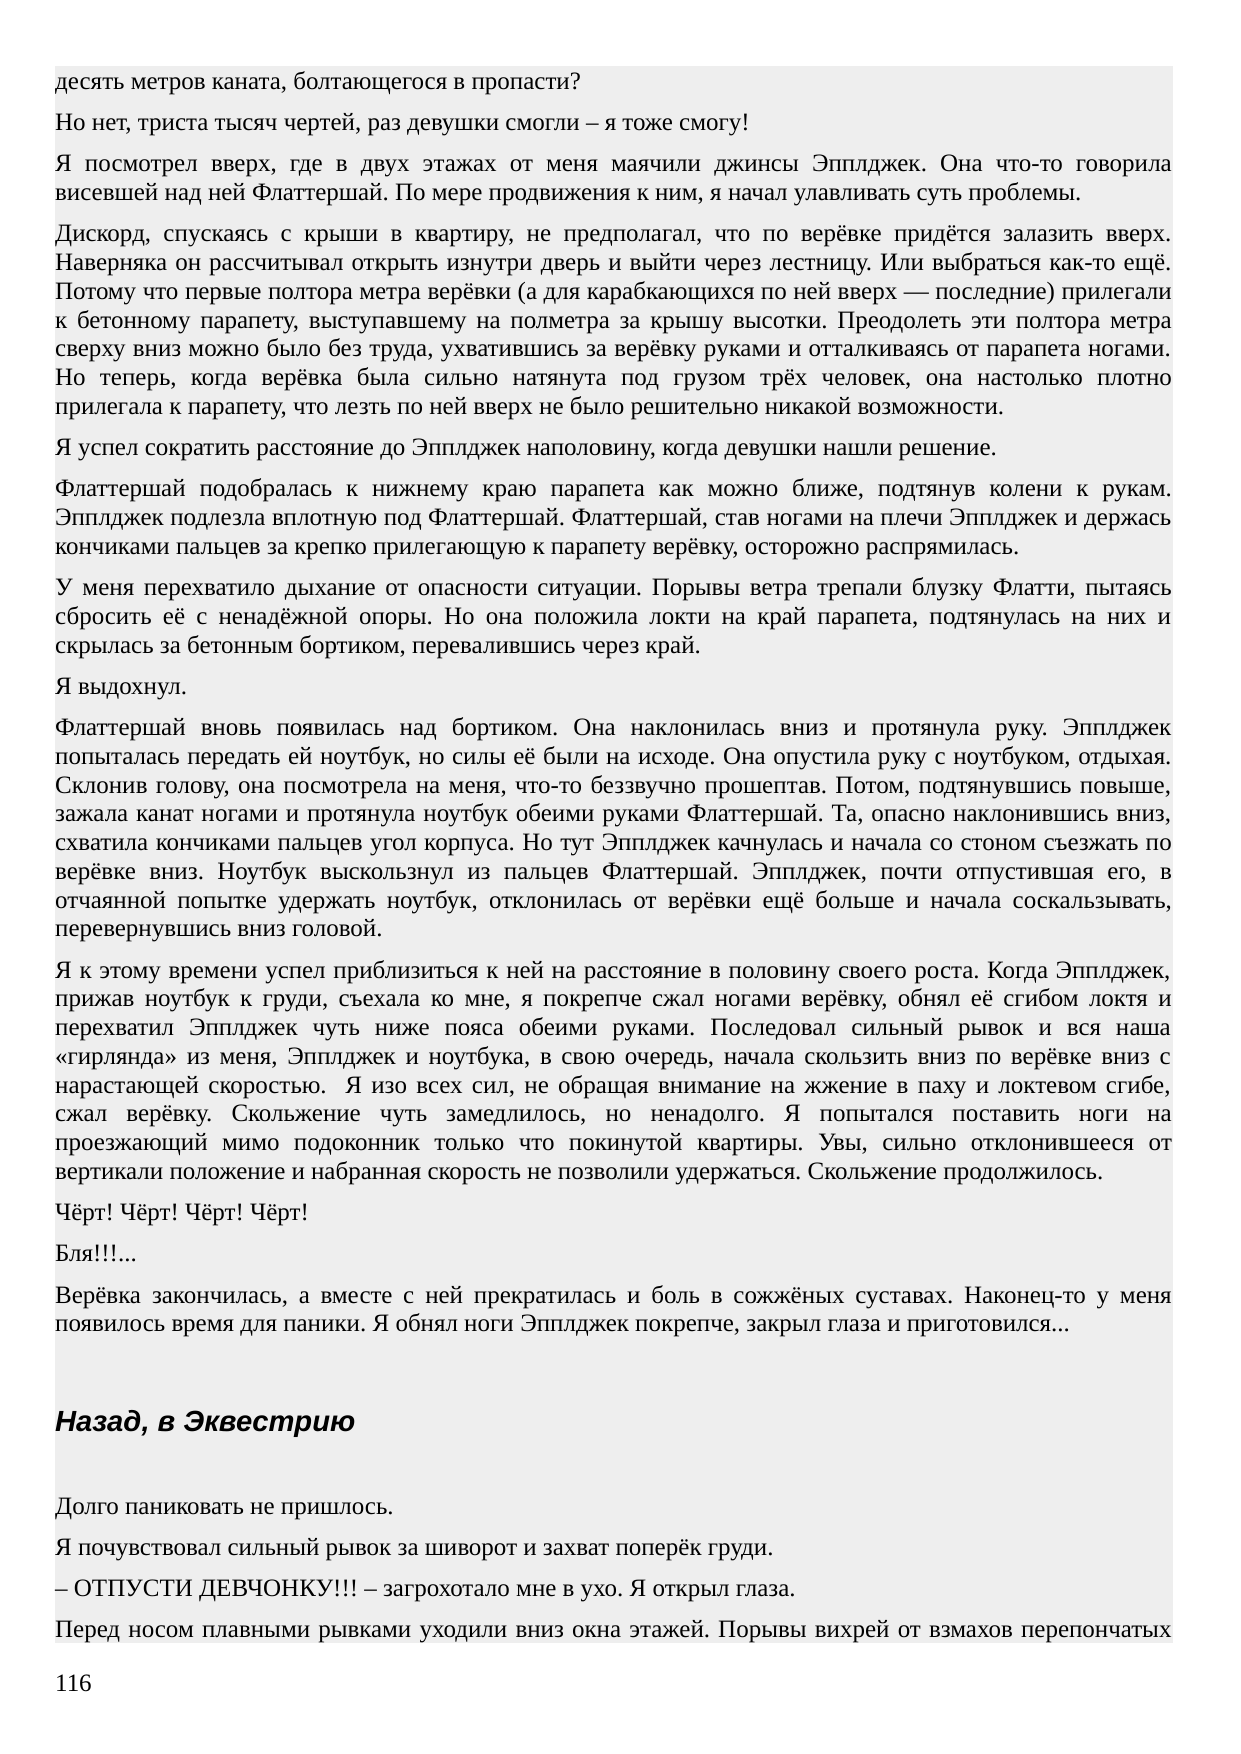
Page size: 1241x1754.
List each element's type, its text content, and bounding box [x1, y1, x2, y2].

text Перед носом плавными рывками уходили вниз окна этажей. Порывы вихрей от взмахов перепончатых [55, 1614, 1173, 1643]
text – ОТПУСТИ ДЕВЧОНКУ!!! – загрохотало мне в ухо. Я открыл глаза. [55, 1573, 1173, 1602]
text Я выдохнул. [55, 671, 1173, 700]
text Я успел сократить расстояние до Эпплджек наполовину, когда девушки нашли решение. [55, 432, 1173, 461]
text Я к этому времени успел приблизиться к ней на расстояние в половину своего роста. Когда Эпплджек, прижав ноутбук к груди, съехала ко мне, я покрепче сжал ногами верёвку, обнял её сгибом локтя и перехватил Эпплджек чуть ниже пояса обеими руками. Последовал сильный рывок и вся наша «гирлянда» из меня, Эпплджек и ноутбука, в свою очередь, начала скользить вниз по верёвке вниз с нарастающей скоростью. Я изо всех сил, не обращая внимание на жжение в паху и локтевом сгибе, сжал верёвку. Скольжение чуть замедлилось, но ненадолго. Я попытался поставить ноги на проезжающий мимо подоконник только что покинутой квартиры. Увы, сильно отклонившееся от вертикали положение и набранная скорость не позволили удержаться. Скольжение продолжилось. [55, 955, 1173, 1185]
text Флаттершай подобралась к нижнему краю парапета как можно ближе, подтянув колени к рукам. Эпплджек подлезла вплотную под Флаттершай. Флаттершай, став ногами на плечи Эпплджек и держась кончиками пальцев за крепко прилегающую к парапету верёвку, осторожно распрямилась. [55, 473, 1173, 560]
text Дискорд, спускаясь с крыши в квартиру, не предполагал, что по верёвке придётся залазить вверх. Наверняка он рассчитывал открыть изнутри дверь и выйти через лестницу. Или выбраться как-то ещё. Потому что первые полтора метра верёвки (а для карабкающихся по ней вверх — последние) прилегали к бетонному парапету, выступавшему на полметра за крышу высотки. Преодолеть эти полтора метра сверху вниз можно было без труда, ухватившись за верёвку руками и отталкиваясь от парапета ногами. Но теперь, когда верёвка была сильно натянута под грузом трёх человек, она настолько плотно прилегала к парапету, что лезть по ней вверх не было решительно никакой возможности. [55, 218, 1173, 420]
text Флаттершай вновь появилась над бортиком. Она наклонилась вниз и протянула руку. Эпплджек попыталась передать ей ноутбук, но силы её были на исходе. Она опустила руку с ноутбуком, отдыхая. Склонив голову, она посмотрела на меня, что-то беззвучно прошептав. Потом, подтянувшись повыше, зажала канат ногами и протянула ноутбук обеими руками Флаттершай. Та, опасно наклонившись вниз, схватила кончиками пальцев угол корпуса. Но тут Эпплджек качнулась и начала со стоном съезжать по верёвке вниз. Ноутбук выскользнул из пальцев Флаттершай. Эпплджек, почти отпустившая его, в отчаянной попытке удержать ноутбук, отклонилась от верёвки ещё больше и начала соскальзывать, перевернувшись вниз головой. [55, 712, 1173, 942]
text десять метров каната, болтающегося в пропасти? [55, 66, 1173, 95]
text Но нет, триста тысяч чертей, раз девушки смогли – я тоже смогу! [55, 107, 1173, 136]
text Я посмотрел вверх, где в двух этажах от меня маячили джинсы Эпплджек. Она что-то говорила висевшей над ней Флаттершай. По мере продвижения к ним, я начал улавливать суть проблемы. [55, 148, 1173, 206]
text Чёрт! Чёрт! Чёрт! Чёрт! [55, 1197, 1173, 1226]
text Долго паниковать не пришлось. [55, 1491, 1173, 1519]
text Верёвка закончилась, а вместе с ней прекратилась и боль в сожжёных суставах. Наконец-то у меня появилось время для паники. Я обнял ноги Эпплджек покрепче, закрыл глаза и приготовился... [55, 1280, 1173, 1337]
text Бля!!!... [55, 1238, 1173, 1267]
text У меня перехватило дыхание от опасности ситуации. Порывы ветра трепали блузку Флатти, пытаясь сбросить её с ненадёжной опоры. Но она положила локти на край парапета, подтянулась на них и скрылась за бетонным бортиком, перевалившись через край. [55, 572, 1173, 658]
text Я почувствовал сильный рывок за шиворот и захват поперёк груди. [55, 1532, 1173, 1561]
subtitle Назад, в Эквестрию [55, 1403, 1173, 1437]
